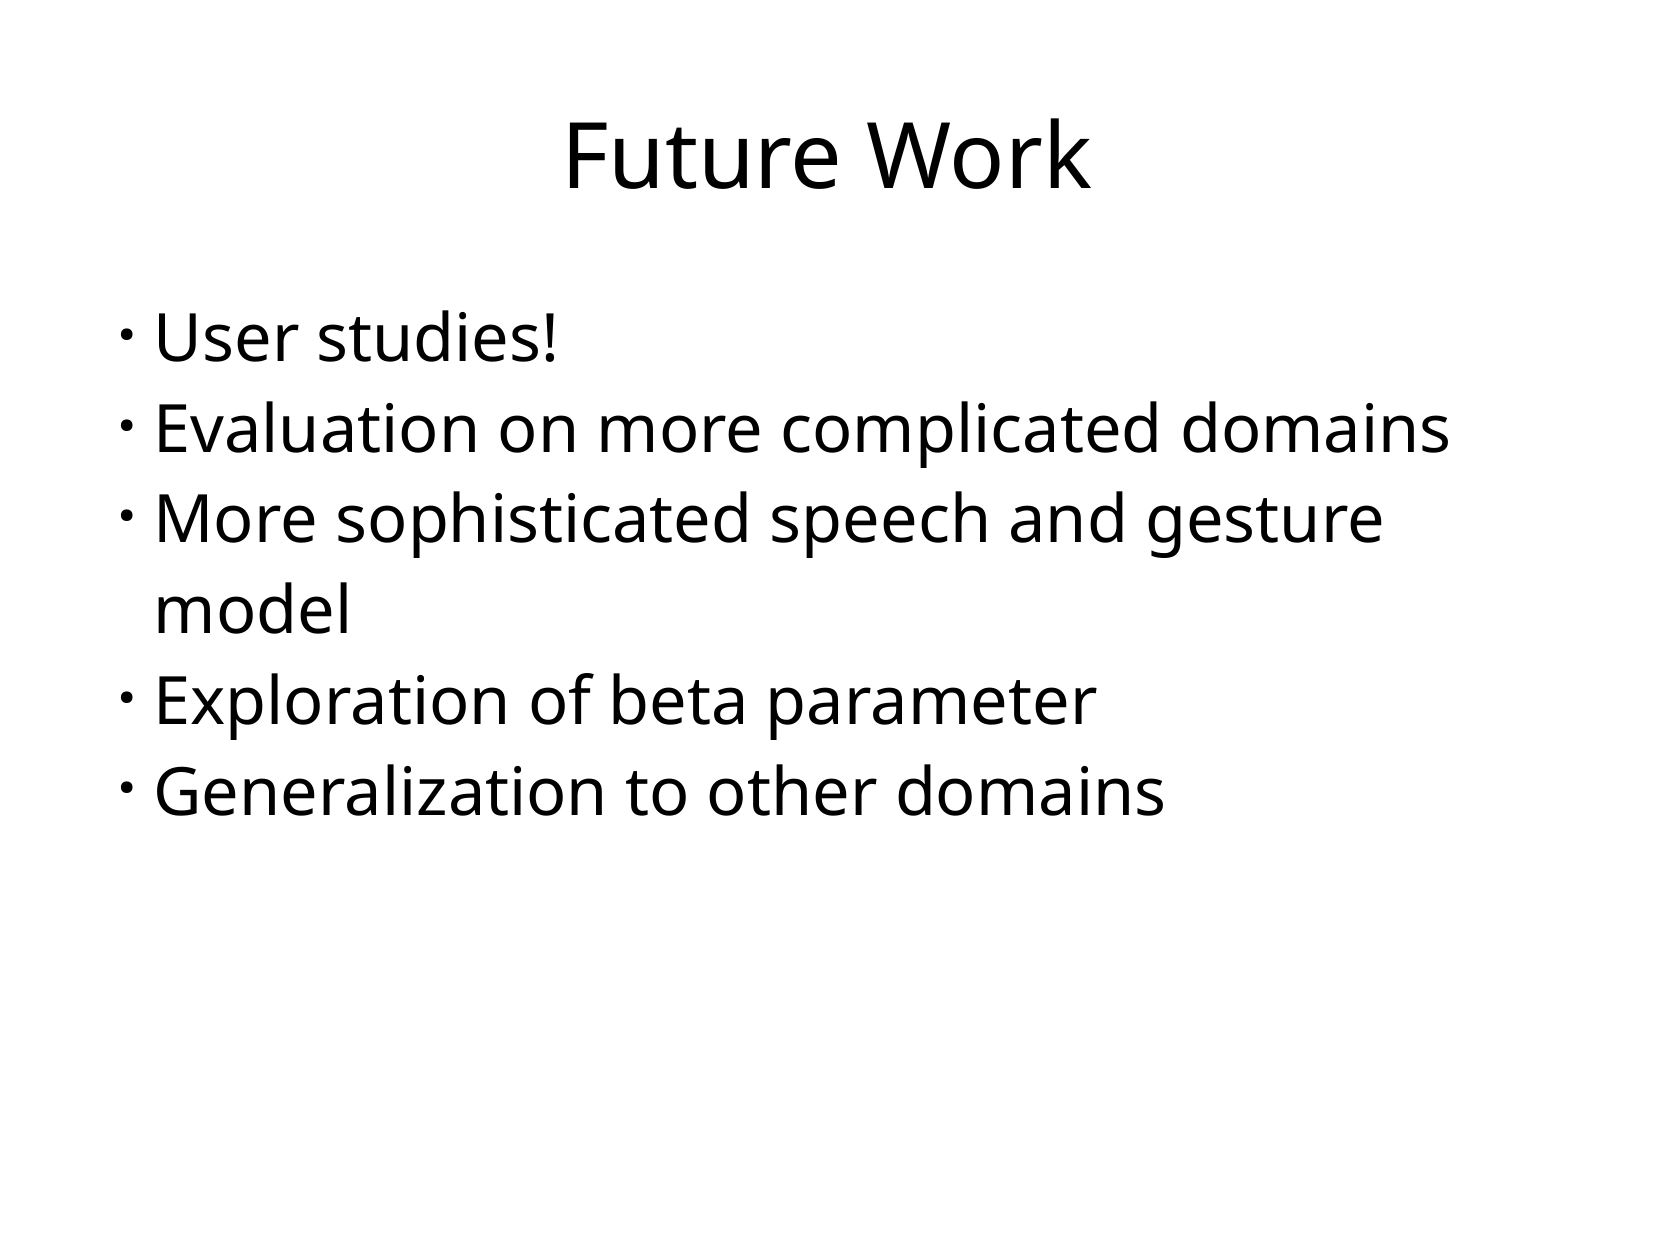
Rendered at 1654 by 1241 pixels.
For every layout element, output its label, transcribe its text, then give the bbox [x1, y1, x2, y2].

list User studies! Evaluation on more complicated domains More sophisticated speech and gesture model Exploration of beta parameter Generalization to other domains [82, 290, 1571, 1010]
title Future Work [82, 49, 1571, 257]
